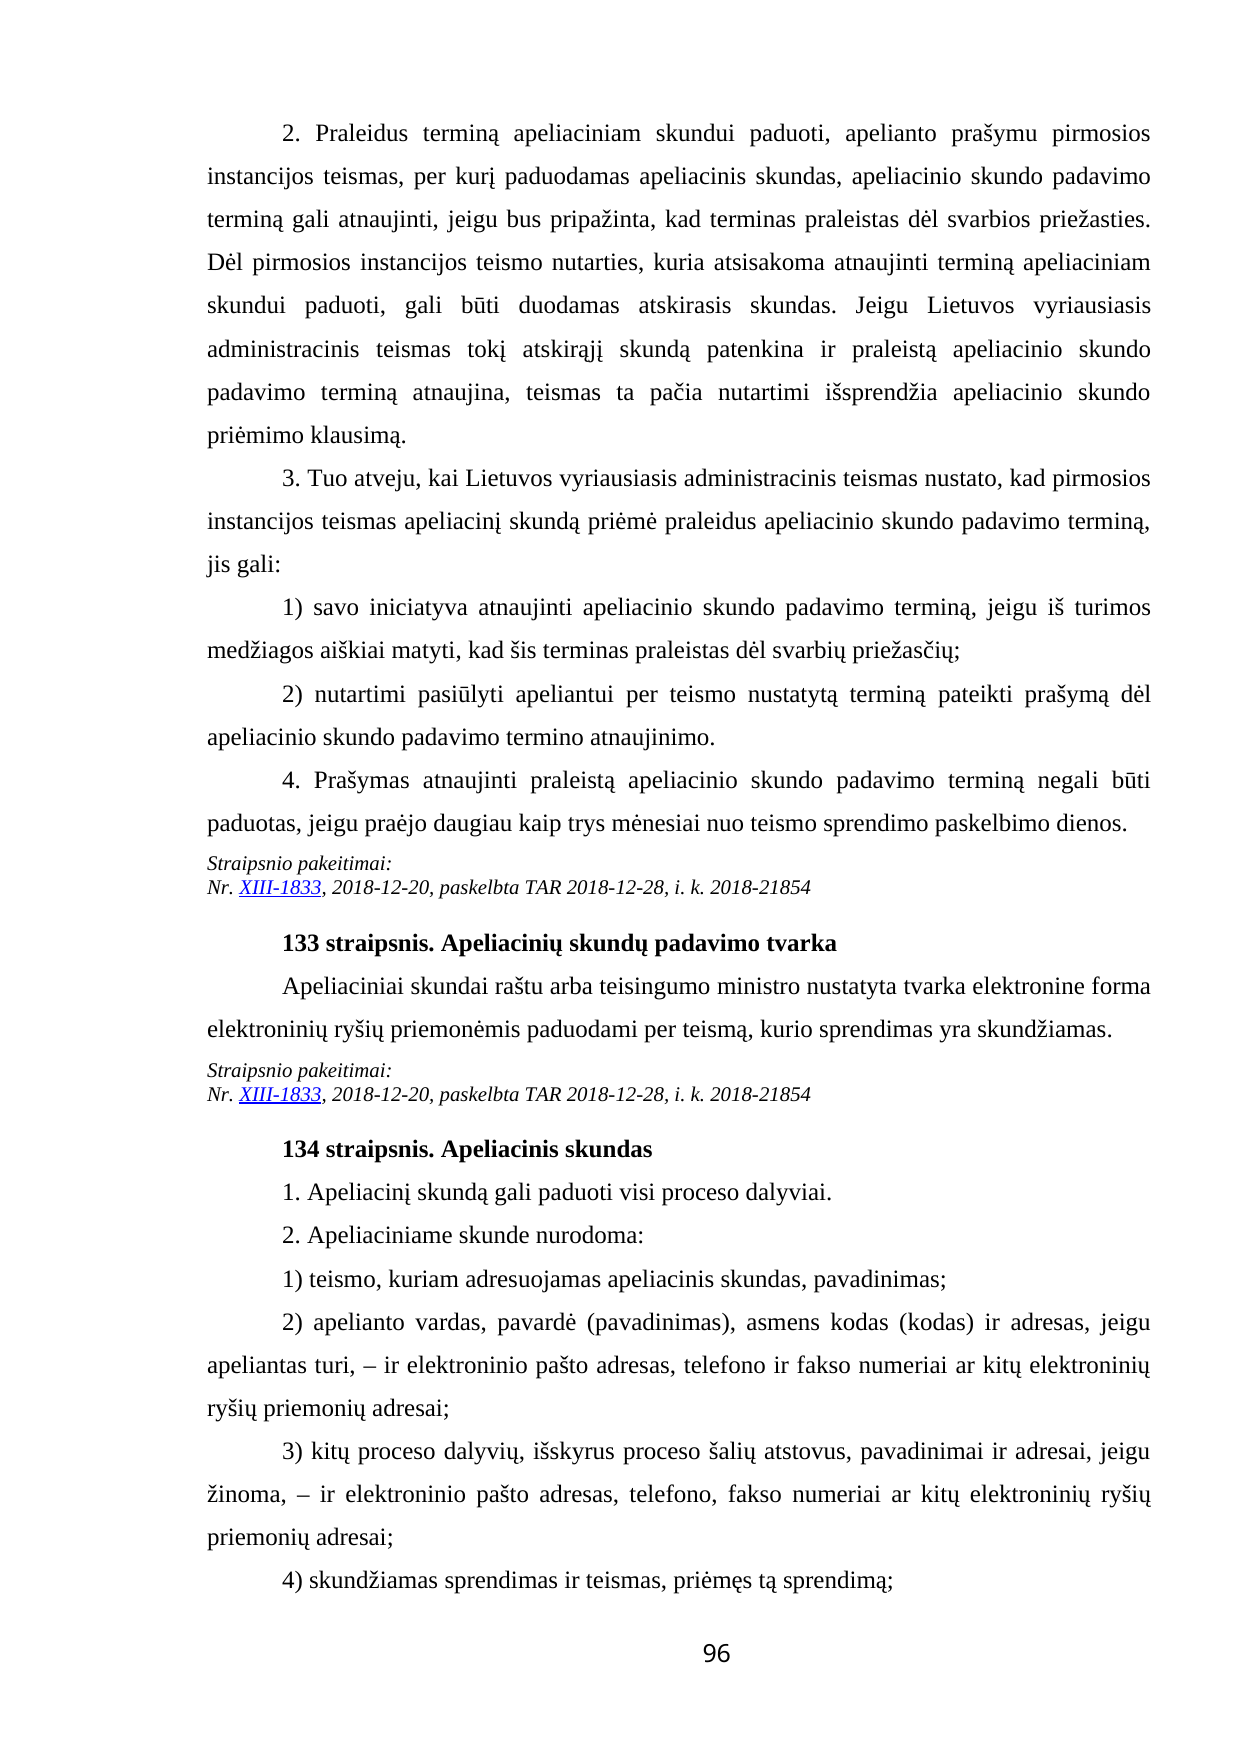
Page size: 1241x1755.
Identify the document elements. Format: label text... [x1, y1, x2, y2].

text 3. Tuo atveju, kai Lietuvos vyriausiasis administracinis teismas nustato, kad pirmosios instancijos teismas apeliacinį skundą priėmė praleidus apeliacinio skundo padavimo terminą, jis gali: [207, 463, 1152, 578]
text 3) kitų proceso dalyvių, išskyrus proceso šalių atstovus, pavadinimai ir adresai, jeigu žinoma, – ir elektroninio pašto adresas, telefono, fakso numeriai ar kitų elektroninių ryšių priemonių adresai; [207, 1436, 1152, 1551]
text 2. Praleidus terminą apeliaciniam skundui paduoti, apelianto prašymu pirmosios instancijos teismas, per kurį paduodamas apeliacinis skundas, apeliacinio skundo padavimo terminą gali atnaujinti, jeigu bus pripažinta, kad terminas praleistas dėl svarbios priežasties. Dėl pirmosios instancijos teismo nutarties, kuria atsisakoma atnaujinti terminą apeliaciniam skundui paduoti, gali būti duodamas atskirasis skundas. Jeigu Lietuvos vyriausiasis administracinis teismas tokį atskirąjį skundą patenkina ir praleistą apeliacinio skundo padavimo terminą atnaujina, teismas ta pačia nutartimi išsprendžia apeliacinio skundo priėmimo klausimą. [207, 118, 1152, 449]
text 2) nutartimi pasiūlyti apeliantui per teismo nustatytą terminą pateikti prašymą dėl apeliacinio skundo padavimo termino atnaujinimo. [207, 679, 1152, 751]
text 134 straipsnis. Apeliacinis skundas [207, 1134, 1152, 1163]
text 4) skundžiamas sprendimas ir teismas, priėmęs tą sprendimą; [207, 1566, 1152, 1594]
text 1) teismo, kuriam adresuojamas apeliacinis skundas, pavadinimas; [207, 1264, 1152, 1292]
text 133 straipsnis. Apeliacinių skundų padavimo tvarka [207, 928, 1152, 957]
text 1. Apeliacinį skundą gali paduoti visi proceso dalyviai. [207, 1177, 1152, 1206]
text Apeliaciniai skundai raštu arba teisingumo ministro nustatyta tvarka elektronine forma elektroninių ryšių priemonėmis paduodami per teismą, kurio sprendimas yra skundžiamas. [207, 971, 1152, 1043]
text 2) apelianto vardas, pavardė (pavadinimas), asmens kodas (kodas) ir adresas, jeigu apeliantas turi, – ir elektroninio pašto adresas, telefono ir fakso numeriai ar kitų elektroninių ryšių priemonių adresai; [207, 1307, 1152, 1422]
text 1) savo iniciatyva atnaujinti apeliacinio skundo padavimo terminą, jeigu iš turimos medžiagos aiškiai matyti, kad šis terminas praleistas dėl svarbių priežasčių; [207, 592, 1152, 664]
text Straipsnio pakeitimai: [207, 1057, 1152, 1082]
text 2. Apeliaciniame skunde nurodoma: [207, 1221, 1152, 1249]
text Nr. XIII-1833, 2018-12-20, paskelbta TAR 2018-12-28, i. k. 2018-21854 [207, 875, 1152, 899]
text Nr. XIII-1833, 2018-12-20, paskelbta TAR 2018-12-28, i. k. 2018-21854 [207, 1082, 1152, 1106]
text Straipsnio pakeitimai: [207, 851, 1152, 875]
text 4. Prašymas atnaujinti praleistą apeliacinio skundo padavimo terminą negali būti paduotas, jeigu praėjo daugiau kaip trys mėnesiai nuo teismo sprendimo paskelbimo dienos. [207, 765, 1152, 837]
